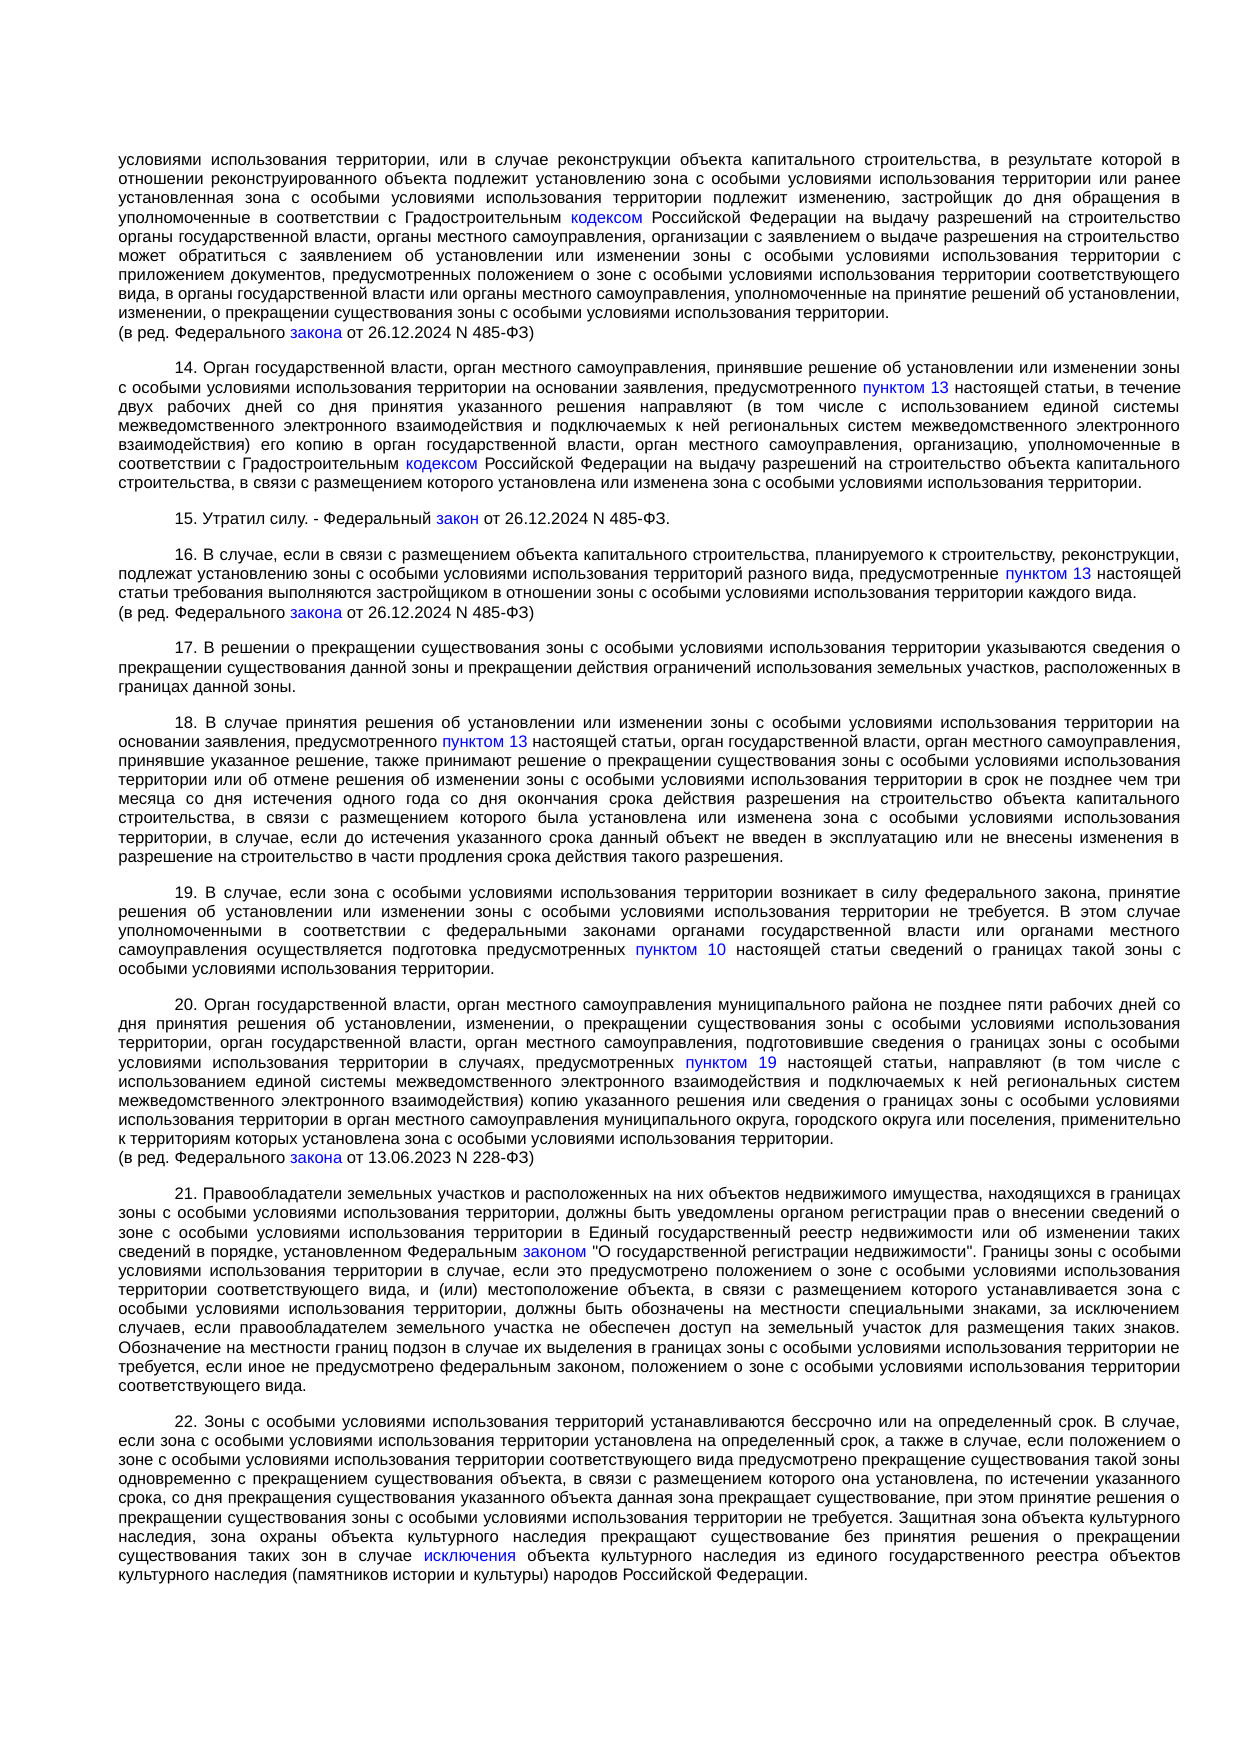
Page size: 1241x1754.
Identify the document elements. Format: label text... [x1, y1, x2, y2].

text 17. В решении о прекращении существования зоны с особыми условиями использования территории указываются сведения о прекращении существования данной зоны и прекращении действия ограничений использования земельных участков, расположенных в границах данной зоны. [118, 638, 1181, 696]
text условиями использования территории, или в случае реконструкции объекта капитального строительства, в результате которой в отношении реконструированного объекта подлежит установлению зона с особыми условиями использования территории или ранее установленная зона с особыми условиями использования территории подлежит изменению, застройщик до дня обращения в уполномоченные в соответствии с Градостроительным кодексом Российской Федерации на выдачу разрешений на строительство органы государственной власти, органы местного самоуправления, организации с заявлением о выдаче разрешения на строительство может обратиться с заявлением об установлении или изменении зоны с особыми условиями использования территории с приложением документов, предусмотренных положением о зоне с особыми условиями использования территории соответствующего вида, в органы государственной власти или органы местного самоуправления, уполномоченные на принятие решений об установлении, изменении, о прекращении существования зоны с особыми условиями использования территории. [118, 150, 1181, 322]
text 20. Орган государственной власти, орган местного самоуправления муниципального района не позднее пяти рабочих дней со дня принятия решения об установлении, изменении, о прекращении существования зоны с особыми условиями использования территории, орган государственной власти, орган местного самоуправления, подготовившие сведения о границах зоны с особыми условиями использования территории в случаях, предусмотренных пунктом 19 настоящей статьи, направляют (в том числе с использованием единой системы межведомственного электронного взаимодействия и подключаемых к ней региональных систем межведомственного электронного взаимодействия) копию указанного решения или сведения о границах зоны с особыми условиями использования территории в орган местного самоуправления муниципального округа, городского округа или поселения, применительно к территориям которых установлена зона с особыми условиями использования территории. [118, 995, 1181, 1148]
text 22. Зоны с особыми условиями использования территорий устанавливаются бессрочно или на определенный срок. В случае, если зона с особыми условиями использования территории установлена на определенный срок, а также в случае, если положением о зоне с особыми условиями использования территории соответствующего вида предусмотрено прекращение существования такой зоны одновременно с прекращением существования объекта, в связи с размещением которого она установлена, по истечении указанного срока, со дня прекращения существования указанного объекта данная зона прекращает существование, при этом принятие решения о прекращении существования зоны с особыми условиями использования территории не требуется. Защитная зона объекта культурного наследия, зона охраны объекта культурного наследия прекращают существование без принятия решения о прекращении существования таких зон в случае исключения объекта культурного наследия из единого государственного реестра объектов культурного наследия (памятников истории и культуры) народов Российской Федерации. [118, 1412, 1181, 1584]
text (в ред. Федерального закона от 13.06.2023 N 228-ФЗ) [118, 1148, 1181, 1167]
text (в ред. Федерального закона от 26.12.2024 N 485-ФЗ) [118, 322, 1181, 342]
text 19. В случае, если зона с особыми условиями использования территории возникает в силу федерального закона, принятие решения об установлении или изменении зоны с особыми условиями использования территории не требуется. В этом случае уполномоченными в соответствии с федеральными законами органами государственной власти или органами местного самоуправления осуществляется подготовка предусмотренных пунктом 10 настоящей статьи сведений о границах такой зоны с особыми условиями использования территории. [118, 882, 1181, 978]
text 15. Утратил силу. - Федеральный закон от 26.12.2024 N 485-ФЗ. [118, 509, 1181, 528]
text 21. Правообладатели земельных участков и расположенных на них объектов недвижимого имущества, находящихся в границах зоны с особыми условиями использования территории, должны быть уведомлены органом регистрации прав о внесении сведений о зоне с особыми условиями использования территории в Единый государственный реестр недвижимости или об изменении таких сведений в порядке, установленном Федеральным законом "О государственной регистрации недвижимости". Границы зоны с особыми условиями использования территории в случае, если это предусмотрено положением о зоне с особыми условиями использования территории соответствующего вида, и (или) местоположение объекта, в связи с размещением которого устанавливается зона с особыми условиями использования территории, должны быть обозначены на местности специальными знаками, за исключением случаев, если правообладателем земельного участка не обеспечен доступ на земельный участок для размещения таких знаков. Обозначение на местности границ подзон в случае их выделения в границах зоны с особыми условиями использования территории не требуется, если иное не предусмотрено федеральным законом, положением о зоне с особыми условиями использования территории соответствующего вида. [118, 1184, 1181, 1395]
text (в ред. Федерального закона от 26.12.2024 N 485-ФЗ) [118, 602, 1181, 622]
text 16. В случае, если в связи с размещением объекта капитального строительства, планируемого к строительству, реконструкции, подлежат установлению зоны с особыми условиями использования территорий разного вида, предусмотренные пунктом 13 настоящей статьи требования выполняются застройщиком в отношении зоны с особыми условиями использования территории каждого вида. [118, 545, 1181, 602]
text 18. В случае принятия решения об установлении или изменении зоны с особыми условиями использования территории на основании заявления, предусмотренного пунктом 13 настоящей статьи, орган государственной власти, орган местного самоуправления, принявшие указанное решение, также принимают решение о прекращении существования зоны с особыми условиями использования территории или об отмене решения об изменении зоны с особыми условиями использования территории в срок не позднее чем три месяца со дня истечения одного года со дня окончания срока действия разрешения на строительство объекта капитального строительства, в связи с размещением которого была установлена или изменена зона с особыми условиями использования территории, в случае, если до истечения указанного срока данный объект не введен в эксплуатацию или не внесены изменения в разрешение на строительство в части продления срока действия такого разрешения. [118, 712, 1181, 866]
text 14. Орган государственной власти, орган местного самоуправления, принявшие решение об установлении или изменении зоны с особыми условиями использования территории на основании заявления, предусмотренного пунктом 13 настоящей статьи, в течение двух рабочих дней со дня принятия указанного решения направляют (в том числе с использованием единой системы межведомственного электронного взаимодействия и подключаемых к ней региональных систем межведомственного электронного взаимодействия) его копию в орган государственной власти, орган местного самоуправления, организацию, уполномоченные в соответствии с Градостроительным кодексом Российской Федерации на выдачу разрешений на строительство объекта капитального строительства, в связи с размещением которого установлена или изменена зона с особыми условиями использования территории. [118, 358, 1181, 492]
